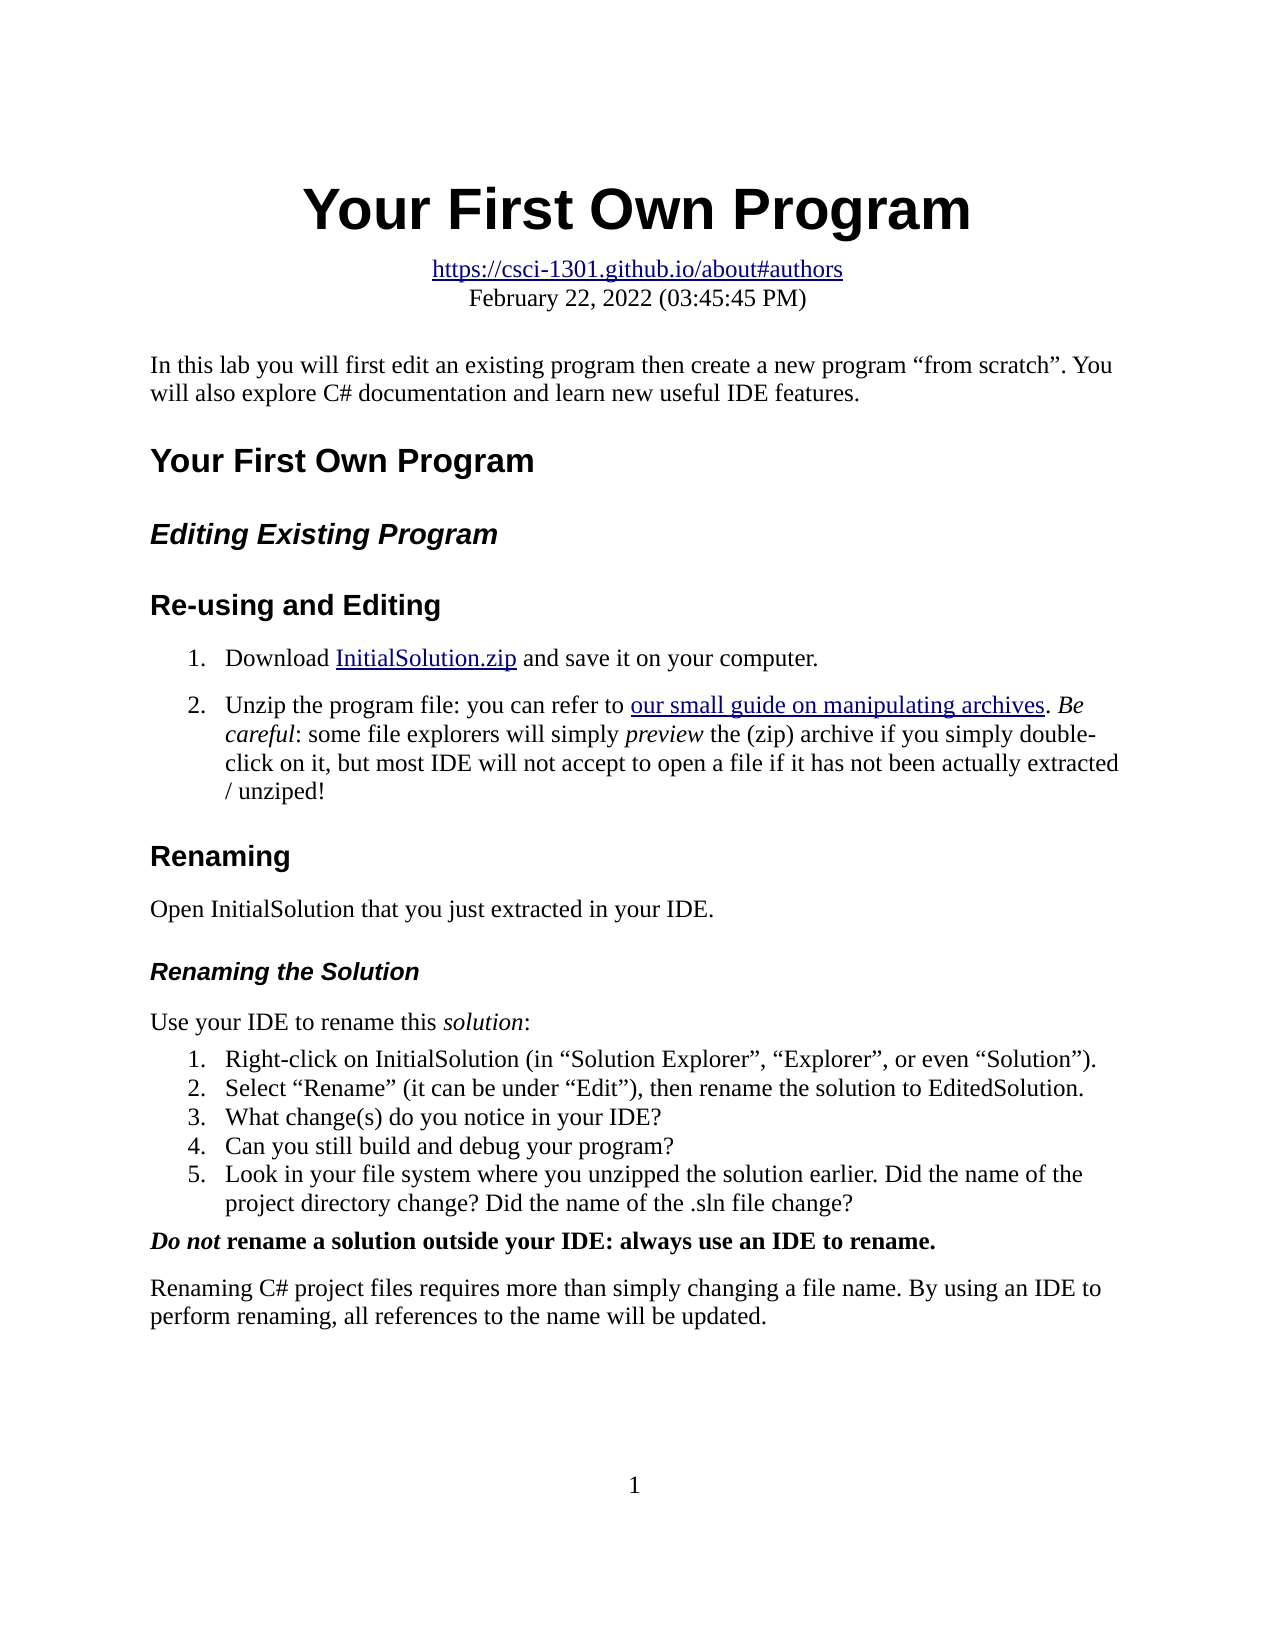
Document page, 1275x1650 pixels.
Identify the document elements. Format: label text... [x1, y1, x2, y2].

text In this lab you will first edit an existing program then create a new program “from scratch”. You will also explore C# documentation and learn new useful IDE features. [150, 350, 1125, 407]
subtitle Your First Own Program [150, 441, 1125, 480]
list Look in your file system where you unzipped the solution earlier. Did the name of the project directory change? Did the name of the .sln file change? [187, 1159, 1125, 1217]
title Your First Own Program [150, 175, 1125, 242]
list Select “Rename” (it can be under “Edit”), then rename the solution to EditedSolution. [187, 1073, 1125, 1102]
list Can you still build and debug your program? [187, 1131, 1125, 1159]
list Right-click on InitialSolution (in “Solution Explorer”, “Explorer”, or even “Solution”). [187, 1044, 1125, 1073]
subtitle Editing Existing Program [150, 517, 1125, 551]
text Renaming C# project files requires more than simply changing a file name. By using an IDE to perform renaming, all references to the name will be updated. [150, 1273, 1125, 1330]
text Use your IDE to rename this solution: [150, 1007, 1125, 1036]
list Download InitialSolution.zip and save it on your computer. [187, 643, 1125, 672]
subtitle Re-using and Editing [150, 588, 1125, 622]
list What change(s) do you notice in your IDE? [187, 1102, 1125, 1131]
text February 22, 2022 (03:45:45 PM) [150, 283, 1125, 312]
text https://csci-1301.github.io/about#authors [150, 254, 1125, 283]
subtitle Renaming the Solution [150, 957, 1125, 985]
subtitle Renaming [150, 839, 1125, 873]
list Unzip the program file: you can refer to our small guide on manipulating archives. Be careful: some file explorers will simply preview the (zip) archive if you simply double-click on it, but most IDE will not accept to open a file if it has not been actually extracted / unziped! [187, 690, 1125, 805]
text Open InitialSolution that you just extracted in your IDE. [150, 894, 1125, 923]
text Do not rename a solution outside your IDE: always use an IDE to rename. [150, 1226, 1125, 1255]
